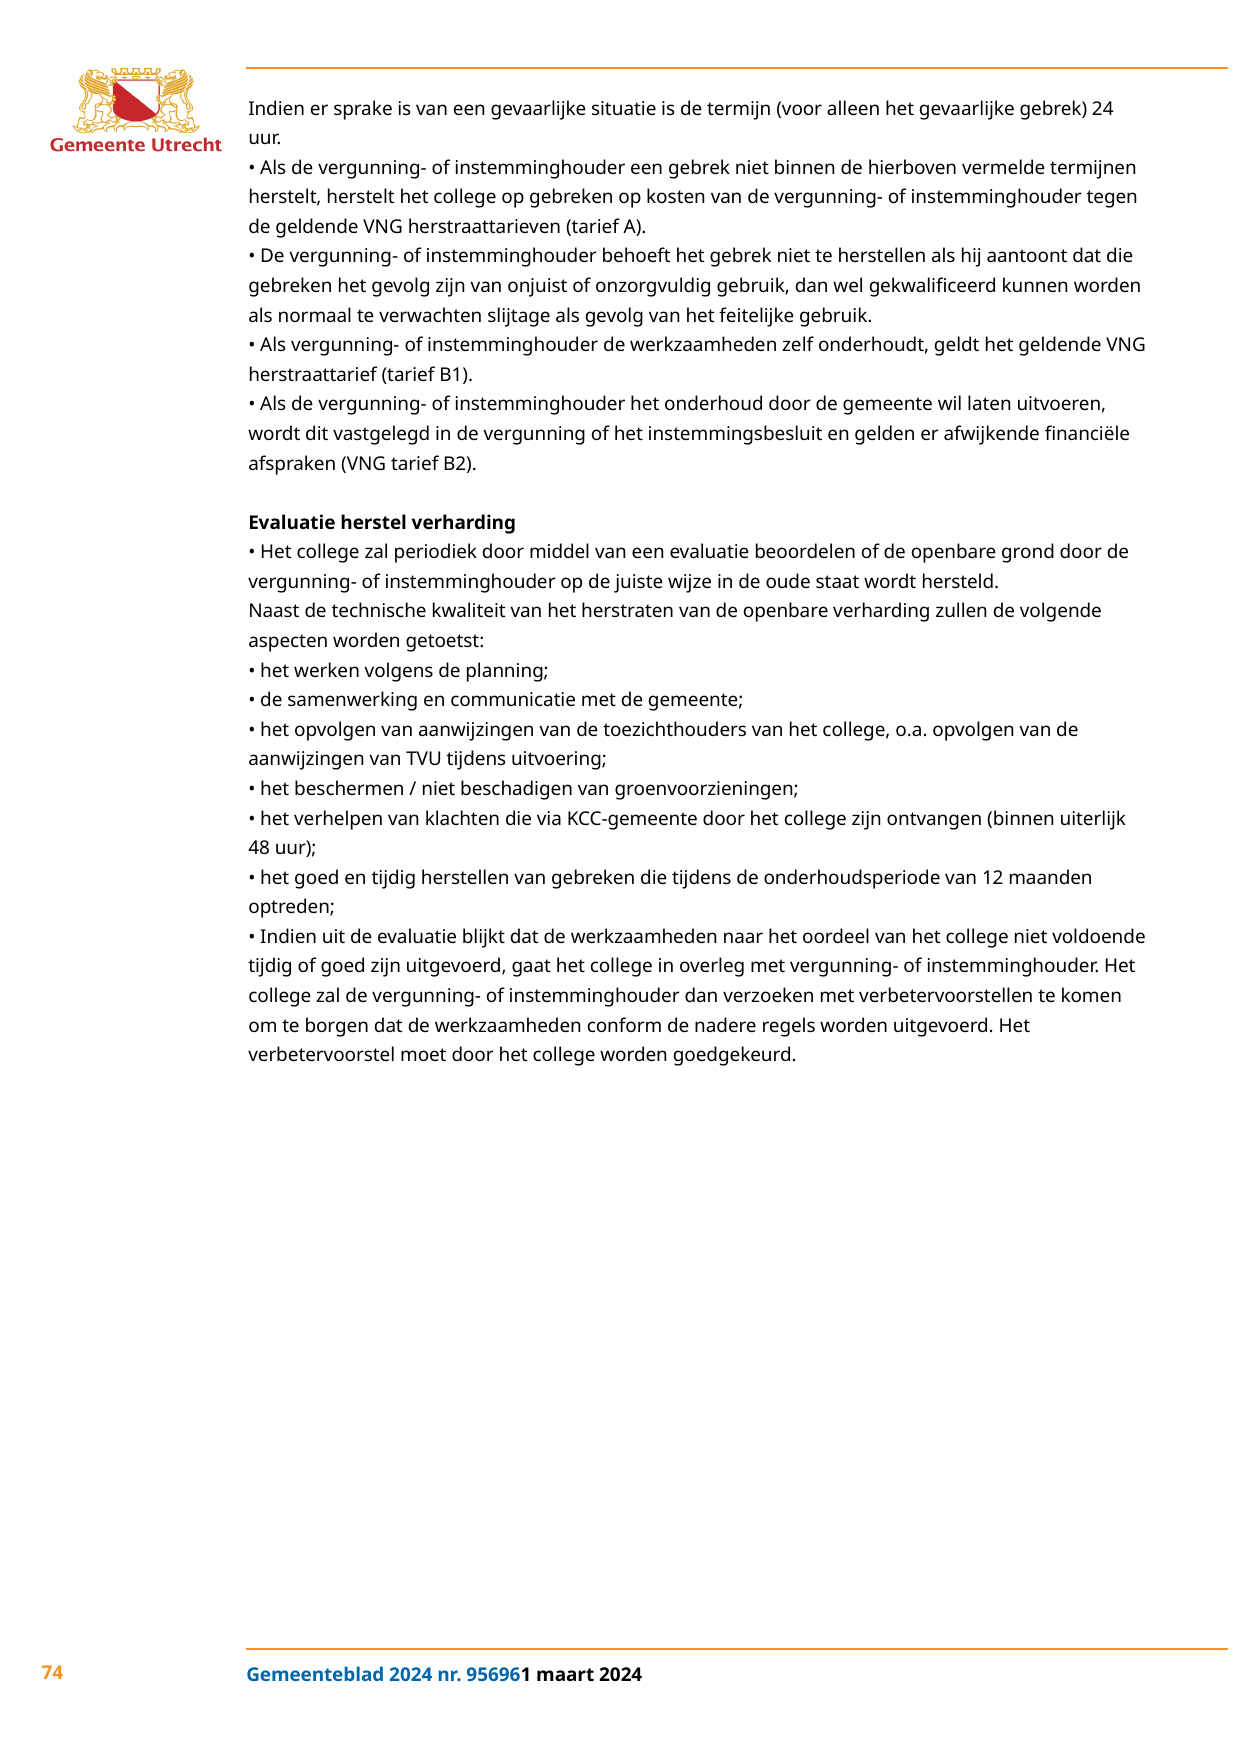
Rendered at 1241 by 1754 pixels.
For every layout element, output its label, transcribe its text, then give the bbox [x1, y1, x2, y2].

text • Als de vergunning- of instemminghouder een gebrek niet binnen de hierboven vermelde termijnen herstelt, herstelt het college op gebreken op kosten van de vergunning- of instemminghouder tegen de geldende VNG herstraattarieven (tarief A). [248, 154, 1152, 239]
text • Het college zal periodiek door middel van een evaluatie beoordelen of de openbare grond door de vergunning- of instemminghouder op de juiste wijze in de oude staat wordt hersteld. [248, 538, 1152, 594]
picture [41, 47, 231, 172]
text Evaluatie herstel verharding [248, 509, 1152, 535]
text Indien er sprake is van een gevaarlijke situatie is de termijn (voor alleen het gevaarlijke gebrek) 24 uur. [248, 95, 1152, 150]
text Naast de technische kwaliteit van het herstraten van de openbare verharding zullen de volgende aspecten worden getoetst: [248, 598, 1152, 653]
text • Indien uit de evaluatie blijkt dat de werkzaamheden naar het oordeel van het college niet voldoende tijdig of goed zijn uitgevoerd, gaat het college in overleg met vergunning- of instemminghouder. Het college zal de vergunning- of instemminghouder dan verzoeken met verbetervoorstellen te komen om te borgen dat de werkzaamheden conform de nadere regels worden uitgevoerd. Het verbetervoorstel moet door het college worden goedgekeurd. [248, 923, 1152, 1067]
text • het verhelpen van klachten die via KCC-gemeente door het college zijn ontvangen (binnen uiterlijk 48 uur); [248, 805, 1152, 860]
text • het beschermen / niet beschadigen van groenvoorzieningen; [248, 775, 1152, 801]
text • Als vergunning- of instemminghouder de werkzaamheden zelf onderhoudt, geldt het geldende VNG herstraattarief (tarief B1). [248, 331, 1152, 387]
text • het opvolgen van aanwijzingen van de toezichthouders van het college, o.a. opvolgen van de aanwijzingen van TVU tijdens uitvoering; [248, 716, 1152, 771]
text • De vergunning- of instemminghouder behoeft het gebrek niet te herstellen als hij aantoont dat die gebreken het gevolg zijn van onjuist of onzorgvuldig gebruik, dan wel gekwalificeerd kunnen worden als normaal te verwachten slijtage als gevolg van het feitelijke gebruik. [248, 243, 1152, 328]
text • Als de vergunning- of instemminghouder het onderhoud door de gemeente wil laten uitvoeren, wordt dit vastgelegd in de vergunning of het instemmingsbesluit en gelden er afwijkende financiële afspraken (VNG tarief B2). [248, 391, 1152, 476]
text • het goed en tijdig herstellen van gebreken die tijdens de onderhoudsperiode van 12 maanden optreden; [248, 864, 1152, 919]
text • de samenwerking en communicatie met de gemeente; [248, 686, 1152, 712]
text • het werken volgens de planning; [248, 657, 1152, 683]
